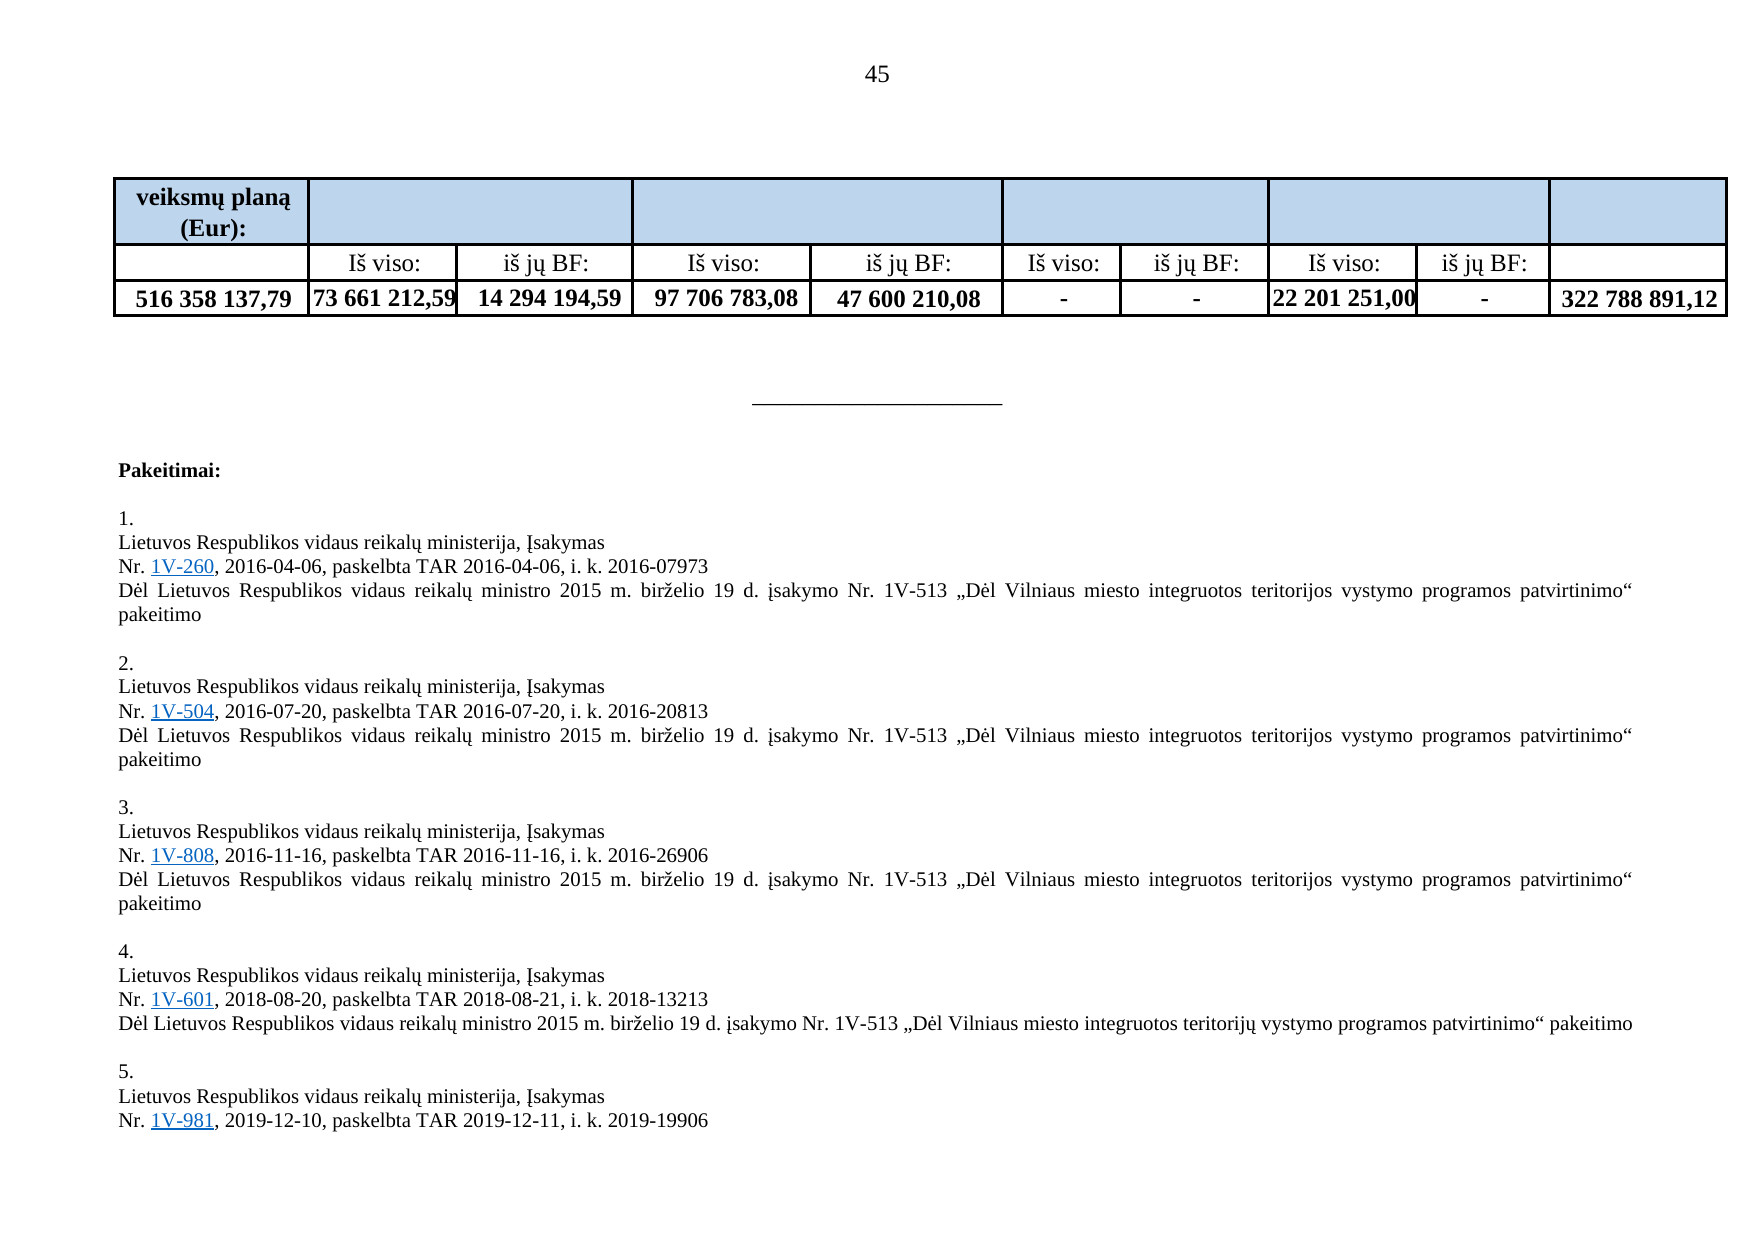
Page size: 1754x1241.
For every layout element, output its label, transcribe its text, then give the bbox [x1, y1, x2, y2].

table_cell 47 600 210,08 [812, 282, 1001, 314]
text Lietuvos Respublikos vidaus reikalų ministerija, Įsakymas [118, 963, 1636, 987]
table_cell - [1004, 282, 1119, 314]
text Lietuvos Respublikos vidaus reikalų ministerija, Įsakymas [118, 674, 1636, 698]
text Dėl Lietuvos Respublikos vidaus reikalų ministro 2015 m. birželio 19 d. įsakymo Nr. 1V-513 „Dėl Vilniaus miesto integruotos teritorijų vystymo programos patvirtinimo“ pakeitimo [118, 1011, 1636, 1035]
text 4. [118, 939, 1636, 963]
text Nr. 1V-981, 2019-12-10, paskelbta TAR 2019-12-11, i. k. 2019-19906 [118, 1108, 1636, 1132]
table_cell 22 201 251,00 [1270, 282, 1415, 314]
text Dėl Lietuvos Respublikos vidaus reikalų ministro 2015 m. birželio 19 d. įsakymo Nr. 1V-513 „Dėl Vilniaus miesto integruotos teritorijos vystymo programos patvirtinimo“ pakeitimo [118, 578, 1636, 626]
table_header [1551, 180, 1725, 243]
text Nr. 1V-601, 2018-08-20, paskelbta TAR 2018-08-21, i. k. 2018-13213 [118, 987, 1636, 1011]
text Lietuvos Respublikos vidaus reikalų ministerija, Įsakymas [118, 819, 1636, 843]
table_cell 516 358 137,79 [116, 282, 307, 314]
table_header [634, 180, 1001, 243]
table_cell iš jų BF: [458, 246, 631, 279]
table_cell 322 788 891,12 [1551, 282, 1725, 314]
text Lietuvos Respublikos vidaus reikalų ministerija, Įsakymas [118, 530, 1636, 554]
table_header veiksmų planą (Eur): [116, 180, 307, 243]
table_cell - [1418, 282, 1548, 314]
table_cell 14 294 194,59 [458, 282, 631, 314]
table_cell iš jų BF: [1122, 246, 1267, 279]
table_cell Iš viso: [1270, 246, 1415, 279]
table_cell - [1122, 282, 1267, 314]
text Dėl Lietuvos Respublikos vidaus reikalų ministro 2015 m. birželio 19 d. įsakymo Nr. 1V-513 „Dėl Vilniaus miesto integruotos teritorijos vystymo programos patvirtinimo“ pakeitimo [118, 723, 1636, 771]
text 3. [118, 795, 1636, 819]
text Lietuvos Respublikos vidaus reikalų ministerija, Įsakymas [118, 1083, 1636, 1108]
table_header [1270, 180, 1548, 243]
table_cell Iš viso: [1004, 246, 1119, 279]
text Nr. 1V-260, 2016-04-06, paskelbta TAR 2016-04-06, i. k. 2016-07973 [118, 554, 1636, 578]
table_cell Iš viso: [310, 246, 455, 279]
table_cell iš jų BF: [1418, 246, 1548, 279]
table_cell 73 661 212,59 [310, 282, 455, 314]
text ____________________ [118, 379, 1636, 408]
text 1. [118, 506, 1636, 530]
table_cell [1551, 246, 1725, 279]
table_cell 97 706 783,08 [634, 282, 809, 314]
text Nr. 1V-504, 2016-07-20, paskelbta TAR 2016-07-20, i. k. 2016-20813 [118, 698, 1636, 723]
table_header [310, 180, 631, 243]
text 5. [118, 1059, 1636, 1083]
table_cell Iš viso: [634, 246, 809, 279]
text 2. [118, 650, 1636, 674]
table_cell iš jų BF: [812, 246, 1001, 279]
text Pakeitimai: [118, 458, 1636, 482]
table_cell [116, 246, 307, 279]
text Nr. 1V-808, 2016-11-16, paskelbta TAR 2016-11-16, i. k. 2016-26906 [118, 843, 1636, 867]
text Dėl Lietuvos Respublikos vidaus reikalų ministro 2015 m. birželio 19 d. įsakymo Nr. 1V-513 „Dėl Vilniaus miesto integruotos teritorijos vystymo programos patvirtinimo“ pakeitimo [118, 867, 1636, 915]
table_header [1004, 180, 1267, 243]
